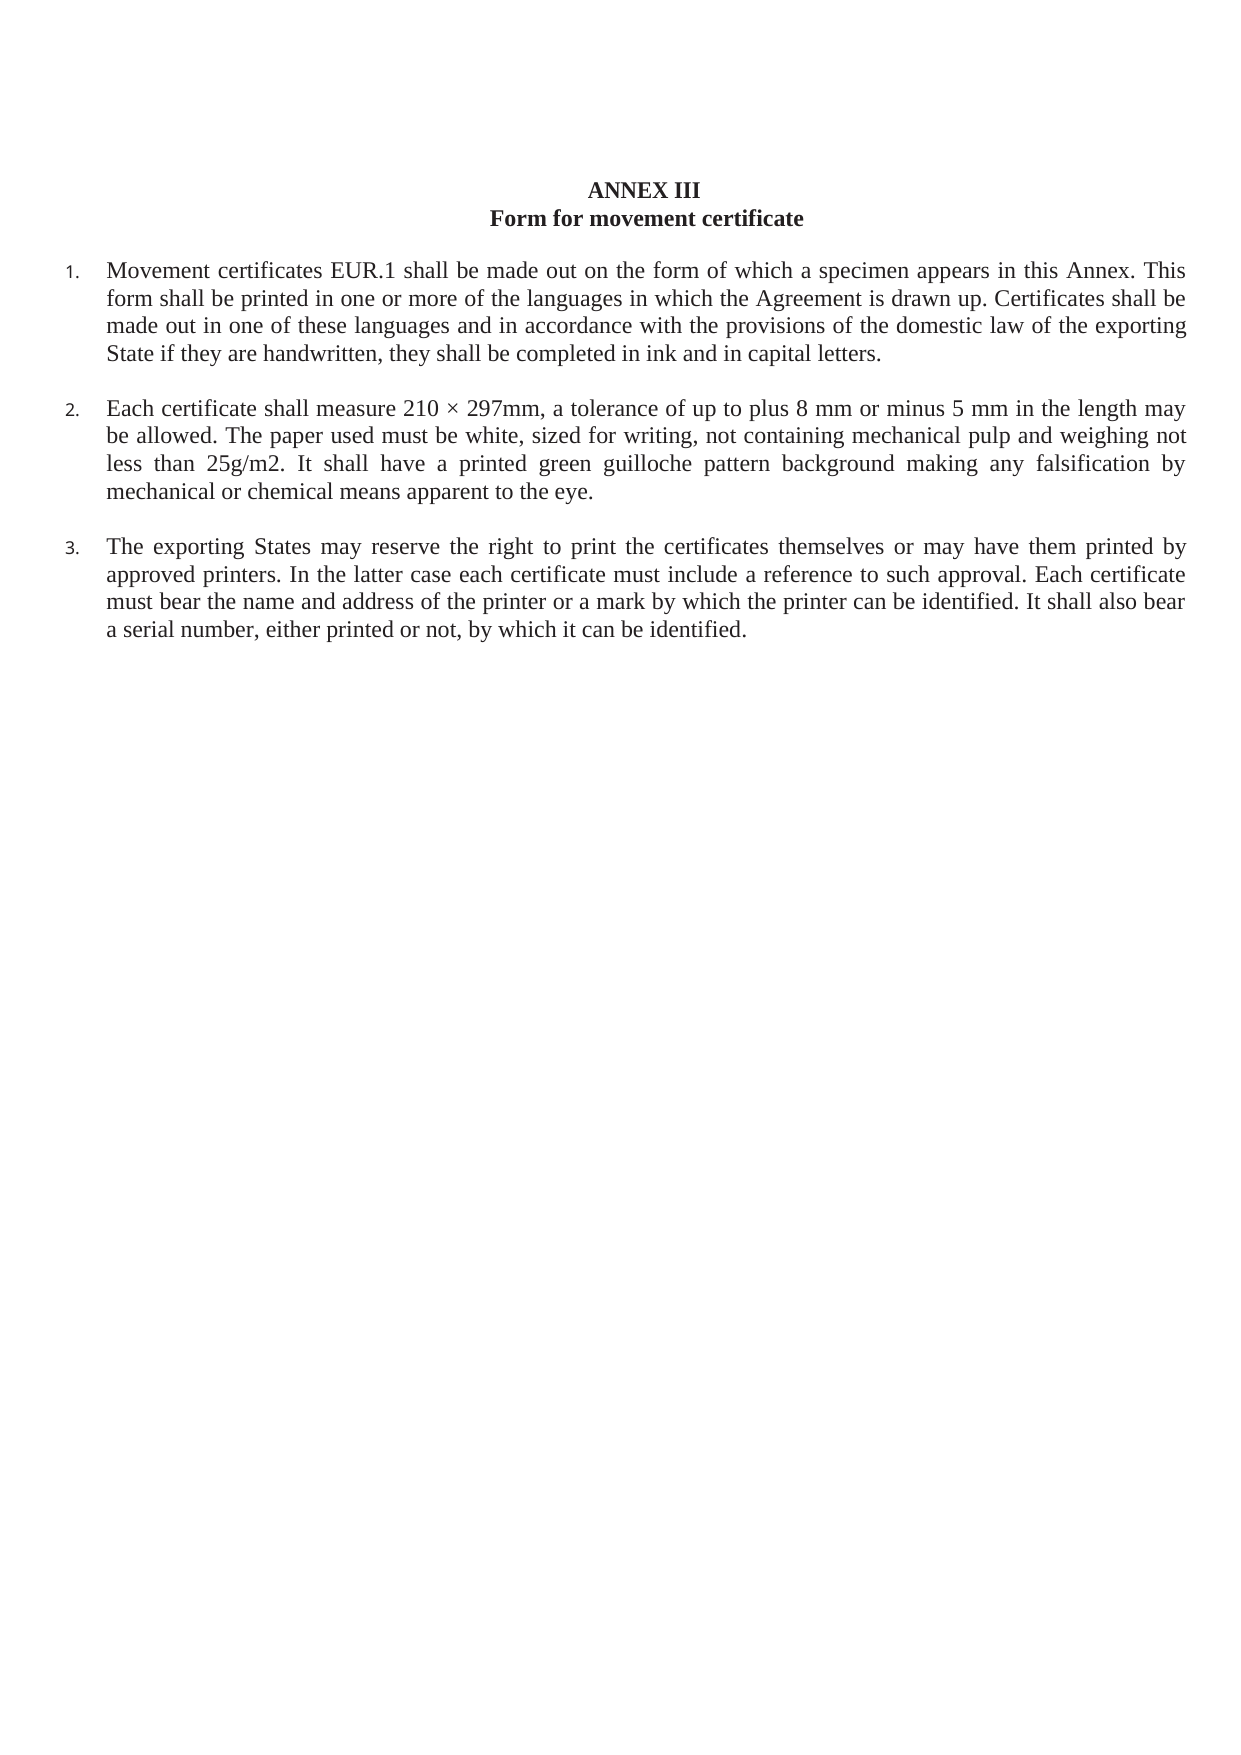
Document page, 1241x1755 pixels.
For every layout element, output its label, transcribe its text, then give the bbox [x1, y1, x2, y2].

list Movement certificates EUR.1 shall be made out on the form of which a specimen appears in this Annex. This form shall be printed in one or more of the languages in which the Agreement is drawn up. Certificates shall be made out in one of these languages and in accordance with the provisions of the domestic law of the exporting State if they are handwritten, they shall be completed in ink and in capital letters. [65, 256, 1188, 366]
list Each certificate shall measure 210 × 297mm, a tolerance of up to plus 8 mm or minus 5 mm in the length may be allowed. The paper used must be white, sized for writing, not containing mechanical pulp and weighing not less than 25g/m2. It shall have a printed green guilloche pattern background making any falsification by mechanical or chemical means apparent to the eye. [65, 394, 1188, 504]
text Form for movement certificate [221, 204, 1073, 232]
list The exporting States may reserve the right to print the certificates themselves or may have them printed by approved printers. In the latter case each certificate must include a reference to such approval. Each certificate must bear the name and address of the printer or a mark by which the printer can be identified. It shall also bear a serial number, either printed or not, by which it can be identified. [65, 532, 1188, 642]
text ANNEX III [221, 177, 1073, 204]
